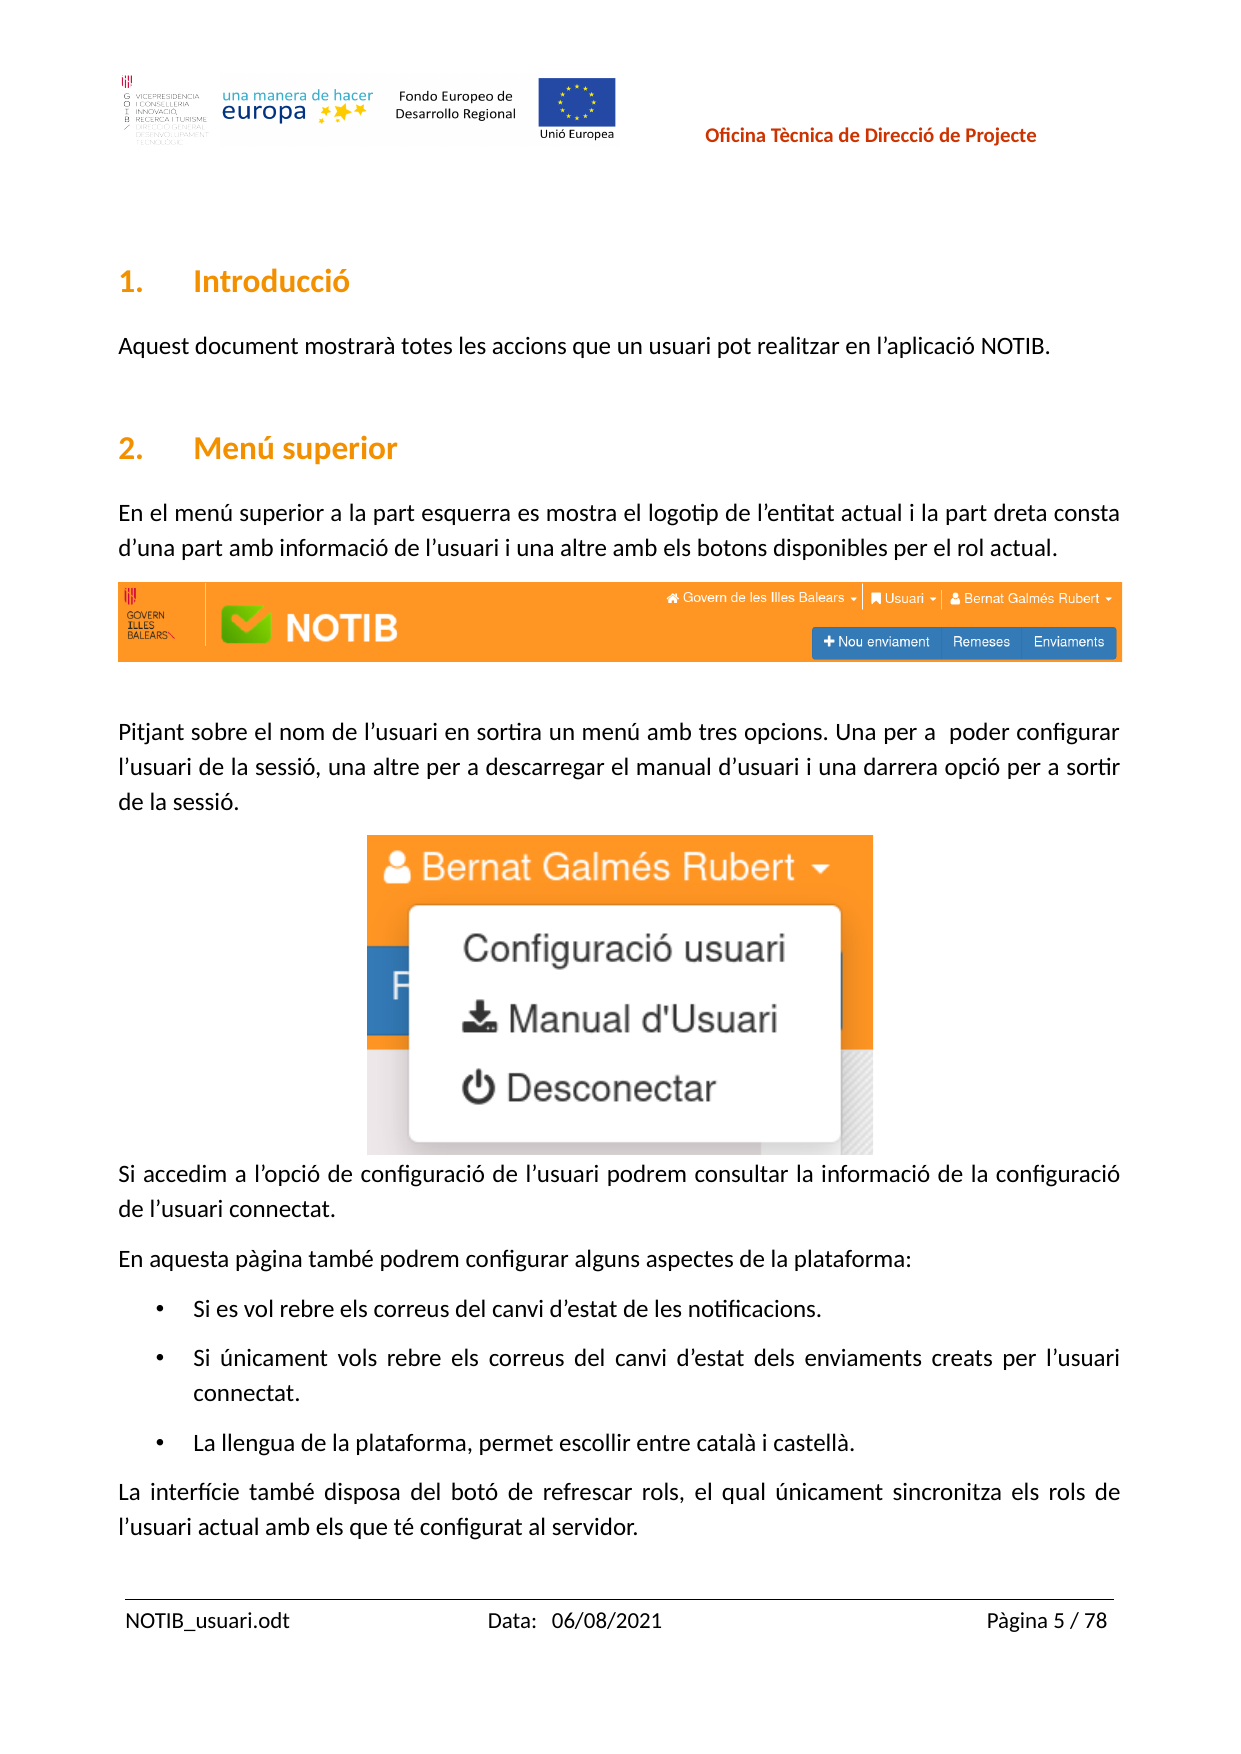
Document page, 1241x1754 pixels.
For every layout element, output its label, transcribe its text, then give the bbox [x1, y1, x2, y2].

picture [219, 73, 621, 147]
subtitle Menú superior [118, 427, 1122, 468]
picture [118, 582, 1123, 662]
text Si accedim a l’opció de configuració de l’usuari podrem consultar la informació de la configuració de l’usuari connectat. [118, 1155, 1122, 1224]
text En el menú superior a la part esquerra es mostra el logotip de l’entitat actual i la part dreta consta d’una part amb informació de l’usuari i una altre amb els botons disponibles per el rol actual. [118, 498, 1122, 563]
list La llengua de la plataforma, permet escollir entre català i castellà. [156, 1427, 1122, 1457]
text En aquesta pàgina també podrem configurar alguns aspectes de la plataforma: [118, 1243, 1122, 1274]
list Si únicament vols rebre els correus del canvi d’estat dels enviaments creats per l’usuari connectat. [156, 1342, 1122, 1408]
text Pitjant sobre el nom de l’usuari en sortira un menú amb tres opcions. Una per a poder configurar l’usuari de la sessió, una altre per a descarregar el manual d’usuari i una darrera opció per a sortir de la sessió. [118, 716, 1122, 816]
subtitle Introducció [118, 260, 1122, 301]
text La interfície també disposa del botó de refrescar rols, el qual únicament sincronitza els rols de l’usuari actual amb els que té configurat al servidor. [118, 1477, 1122, 1542]
picture [118, 73, 213, 147]
text Aquest document mostrarà totes les accions que un usuari pot realitzar en l’aplicació NOTIB. [118, 331, 1122, 361]
list Si es vol rebre els correus del canvi d’estat de les notificacions. [156, 1293, 1122, 1323]
picture [367, 835, 874, 1155]
